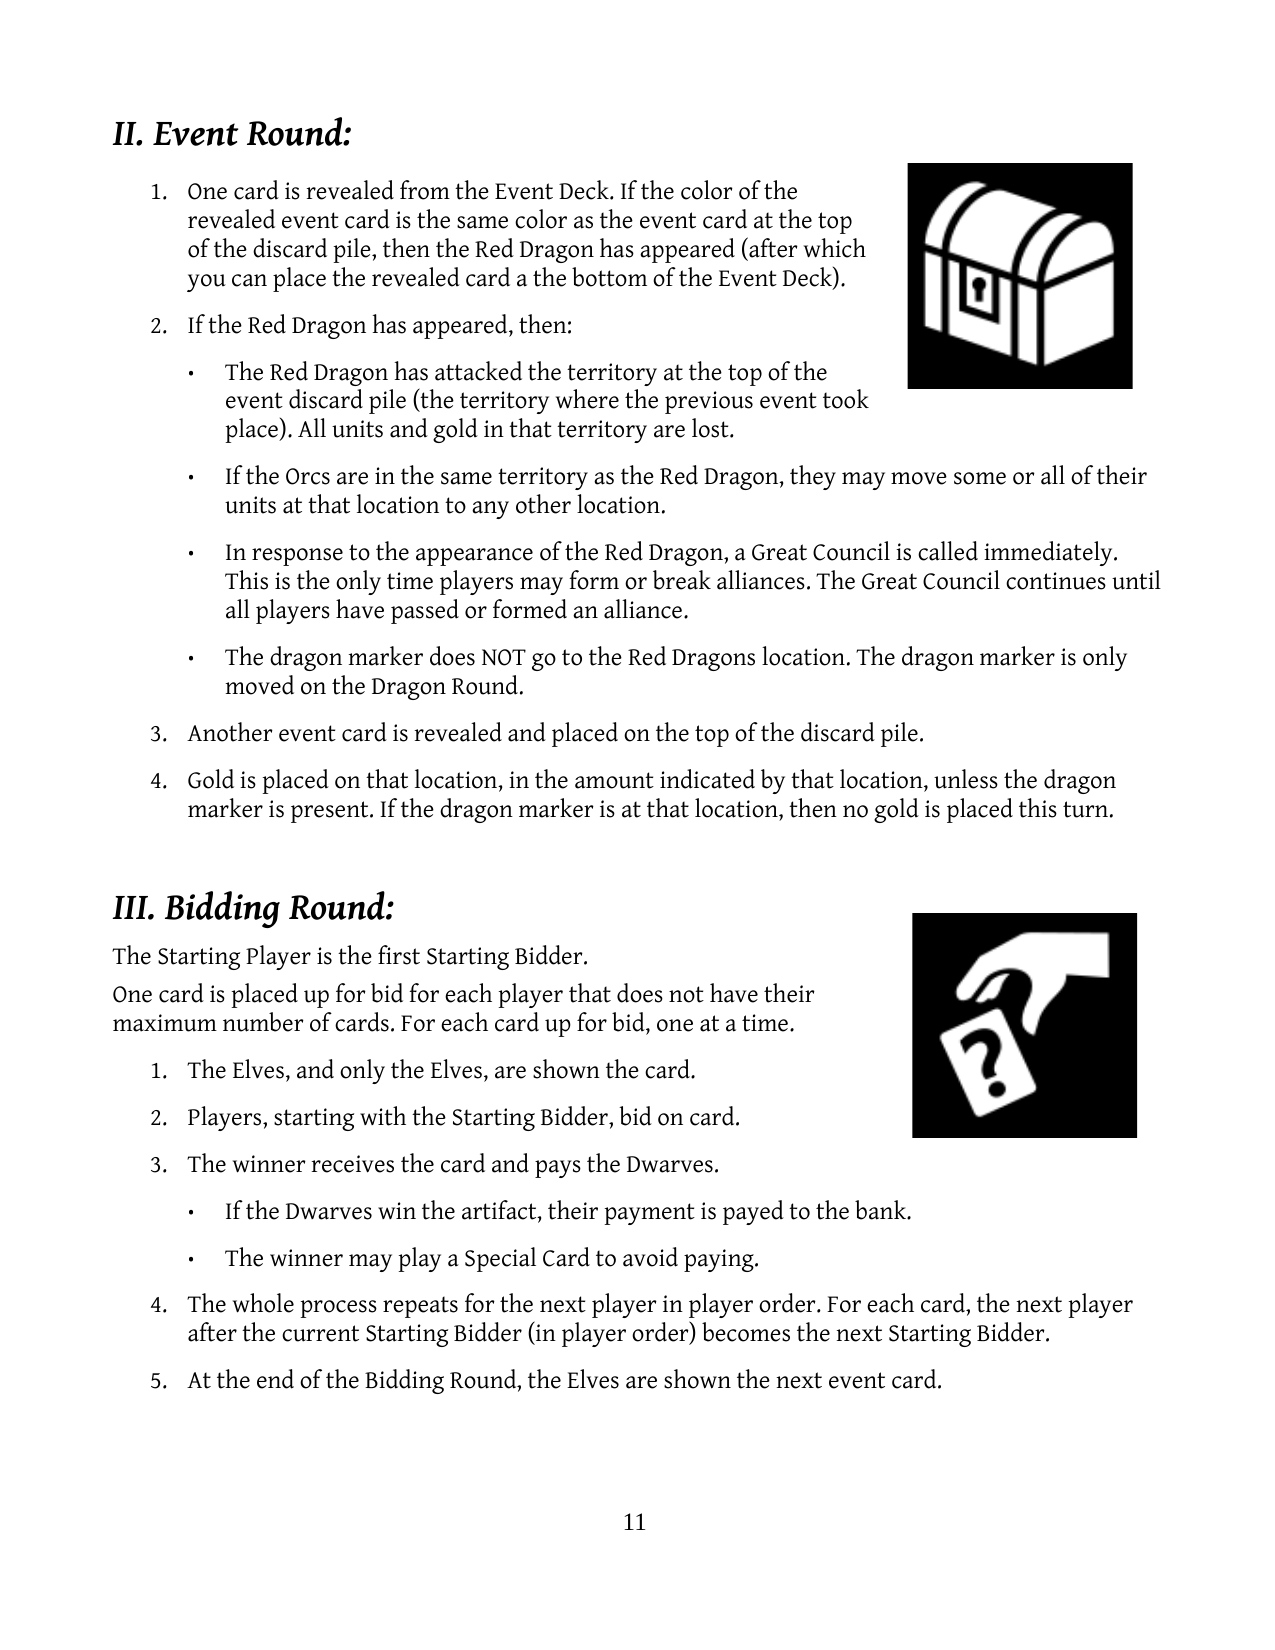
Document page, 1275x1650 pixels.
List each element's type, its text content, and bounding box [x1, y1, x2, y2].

picture [912, 913, 1138, 1138]
list The Elves, and only the Elves, are shown the card. [150, 1057, 912, 1086]
list At the end of the Bidding Round, the Elves are shown the next event card. [150, 1367, 1162, 1396]
list [1133, 311, 1162, 340]
list Players, starting with the Starting Bidder, bid on card. [150, 1103, 912, 1132]
list If the Red Dragon has appeared, then: [150, 311, 907, 340]
text One card is placed up for bid for each player that does not have their maximum number of cards. For each card up for bid, one at a time. [112, 981, 912, 1039]
list One card is revealed from the Event Deck. If the color of the revealed event card is the same color as the event card at the top of the discard pile, then the Red Dragon has appeared (after which you can place the revealed card a the bottom of the Event Deck). [150, 177, 907, 293]
subtitle II. Event Round: [112, 112, 1162, 156]
list The dragon marker does NOT go to the Red Dragons location. The dragon marker is only moved on the Dragon Round. [187, 643, 1162, 701]
list The winner receives the card and pays the Dwarves. [150, 1150, 1162, 1179]
text The Starting Player is the first Starting Bidder. [112, 943, 912, 972]
list Another event card is revealed and placed on the top of the discard pile. [150, 719, 1162, 748]
list The winner may play a Special Card to avoid paying. [187, 1244, 1162, 1273]
list If the Dwarves win the artifact, their payment is payed to the bank. [187, 1197, 1162, 1226]
list In response to the appearance of the Red Dragon, a Great Council is called immediately. This is the only time players may form or break alliances. The Great Council continues until all players have passed or formed an alliance. [187, 539, 1162, 626]
picture [907, 163, 1133, 389]
list The Red Dragon has attacked the territory at the top of the event discard pile (the territory where the previous event took place). All units and gold in that territory are lost. [187, 358, 1162, 445]
list Gold is placed on that location, in the amount indicated by that location, unless the dragon marker is present. If the dragon marker is at that location, then no gold is placed this turn. [150, 766, 1162, 824]
list The whole process repeats for the next player in player order. For each card, the next player after the current Starting Bidder (in player order) becomes the next Starting Bidder. [150, 1291, 1162, 1349]
subtitle III. Bidding Round: [112, 887, 1162, 930]
list If the Orcs are in the same territory as the Red Dragon, they may move some or all of their units at that location to any other location. [187, 463, 1162, 521]
